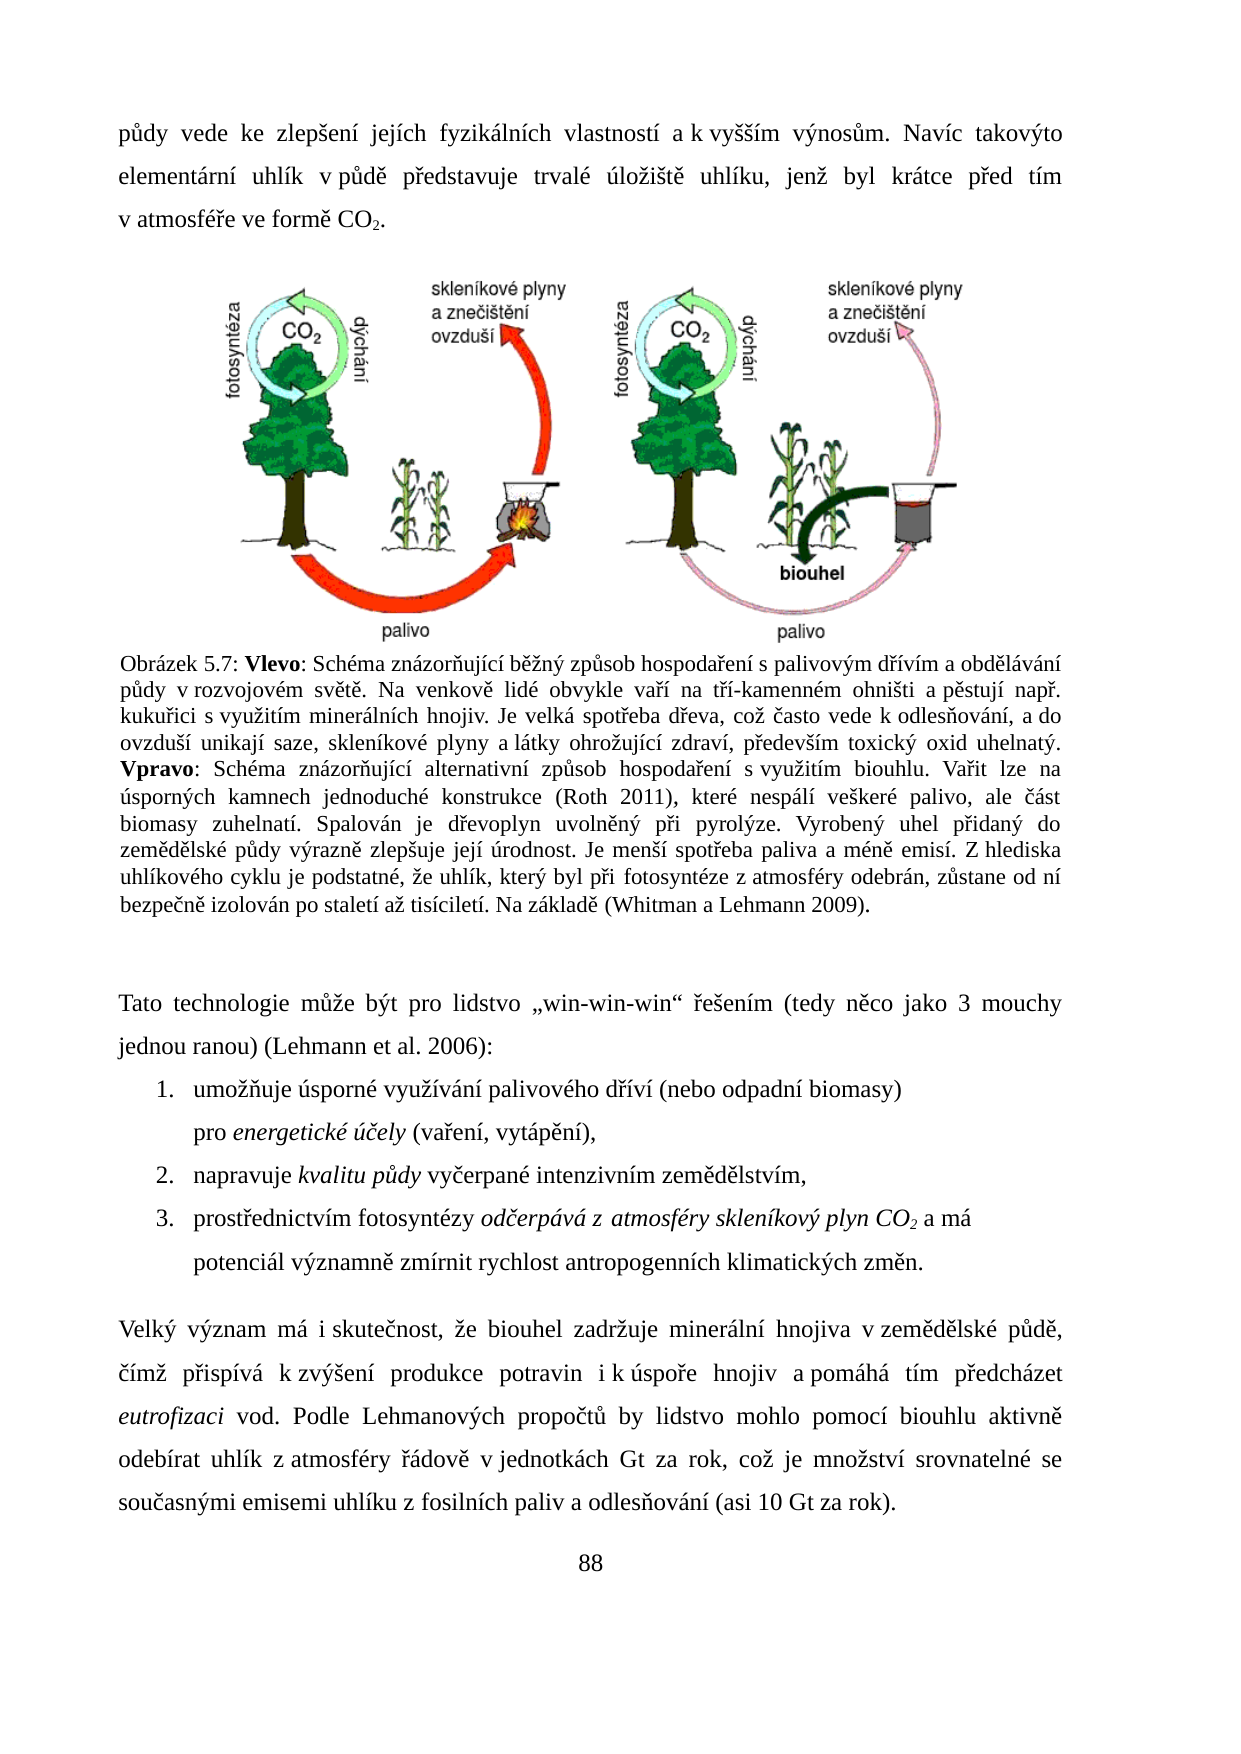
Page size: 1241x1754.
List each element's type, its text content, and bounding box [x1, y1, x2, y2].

text Obrázek 5.7: Vlevo: Schéma znázorňující běžný způsob hospodaření s palivovým dřívím a obdělávání půdy v rozvojovém světě. Na venkově lidé obvykle vaří na tří-kamenném ohništi a pěstují např. kukuřici s využitím minerálních hnojiv. Je velká spotřeba dřeva, což často vede k odlesňování, a do ovzduší unikají saze, skleníkové plyny a látky ohrožující zdraví, především toxický oxid uhelnatý. Vpravo: Schéma znázorňující alternativní způsob hospodaření s využitím biouhlu. Vařit lze na úsporných kamnech jednoduché konstrukce (Roth 2011), které nespálí veškeré palivo, ale část biomasy zuhelnatí. Spalován je dřevoplyn uvolněný při pyrolýze. Vyrobený uhel přidaný do zemědělské půdy výrazně zlepšuje její úrodnost. Je menší spotřeba paliva a méně emisí. Z hlediska uhlíkového cyklu je podstatné, že uhlík, který byl při fotosyntéze z atmosféry odebrán, zůstane od ní bezpečně izolován po staletí až tisíciletí. Na základě (Whitman a Lehmann 2009). [120, 272, 1061, 918]
text půdy vede ke zlepšení jejích fyzikálních vlastností a k vyšším výnosům. Navíc takovýto elementární uhlík v půdě představuje trvalé úložiště uhlíku, jenž byl krátce před tím v atmosféře ve formě CO2. [118, 118, 1063, 233]
text Tato technologie může být pro lidstvo „win-win-win“ řešením (tedy něco jako 3 mouchy jednou ranou) (Lehmann et al. 2006): [118, 988, 1063, 1060]
list umožňuje úsporné využívání palivového dříví (nebo odpadní biomasy) pro energetické účely (vaření, vytápění), [156, 1074, 1063, 1146]
picture [220, 275, 974, 650]
text Velký význam má i skutečnost, že biouhel zadržuje minerální hnojiva v zemědělské půdě, čímž přispívá k zvýšení produkce potravin i k úspoře hnojiv a pomáhá tím předcházet eutrofizaci vod. Podle Lehmanových propočtů by lidstvo mohlo pomocí biouhlu aktivně odebírat uhlík z atmosféry řádově v jednotkách Gt za rok, což je množství srovnatelné se současnými emisemi uhlíku z fosilních paliv a odlesňování (asi 10 Gt za rok). [118, 1314, 1063, 1516]
list prostřednictvím fotosyntézy odčerpává z atmosféry skleníkový plyn CO2 a má potenciál významně zmírnit rychlost antropogenních klimatických změn. [156, 1203, 1063, 1275]
list napravuje kvalitu půdy vyčerpané intenzivním zemědělstvím, [156, 1160, 1063, 1189]
